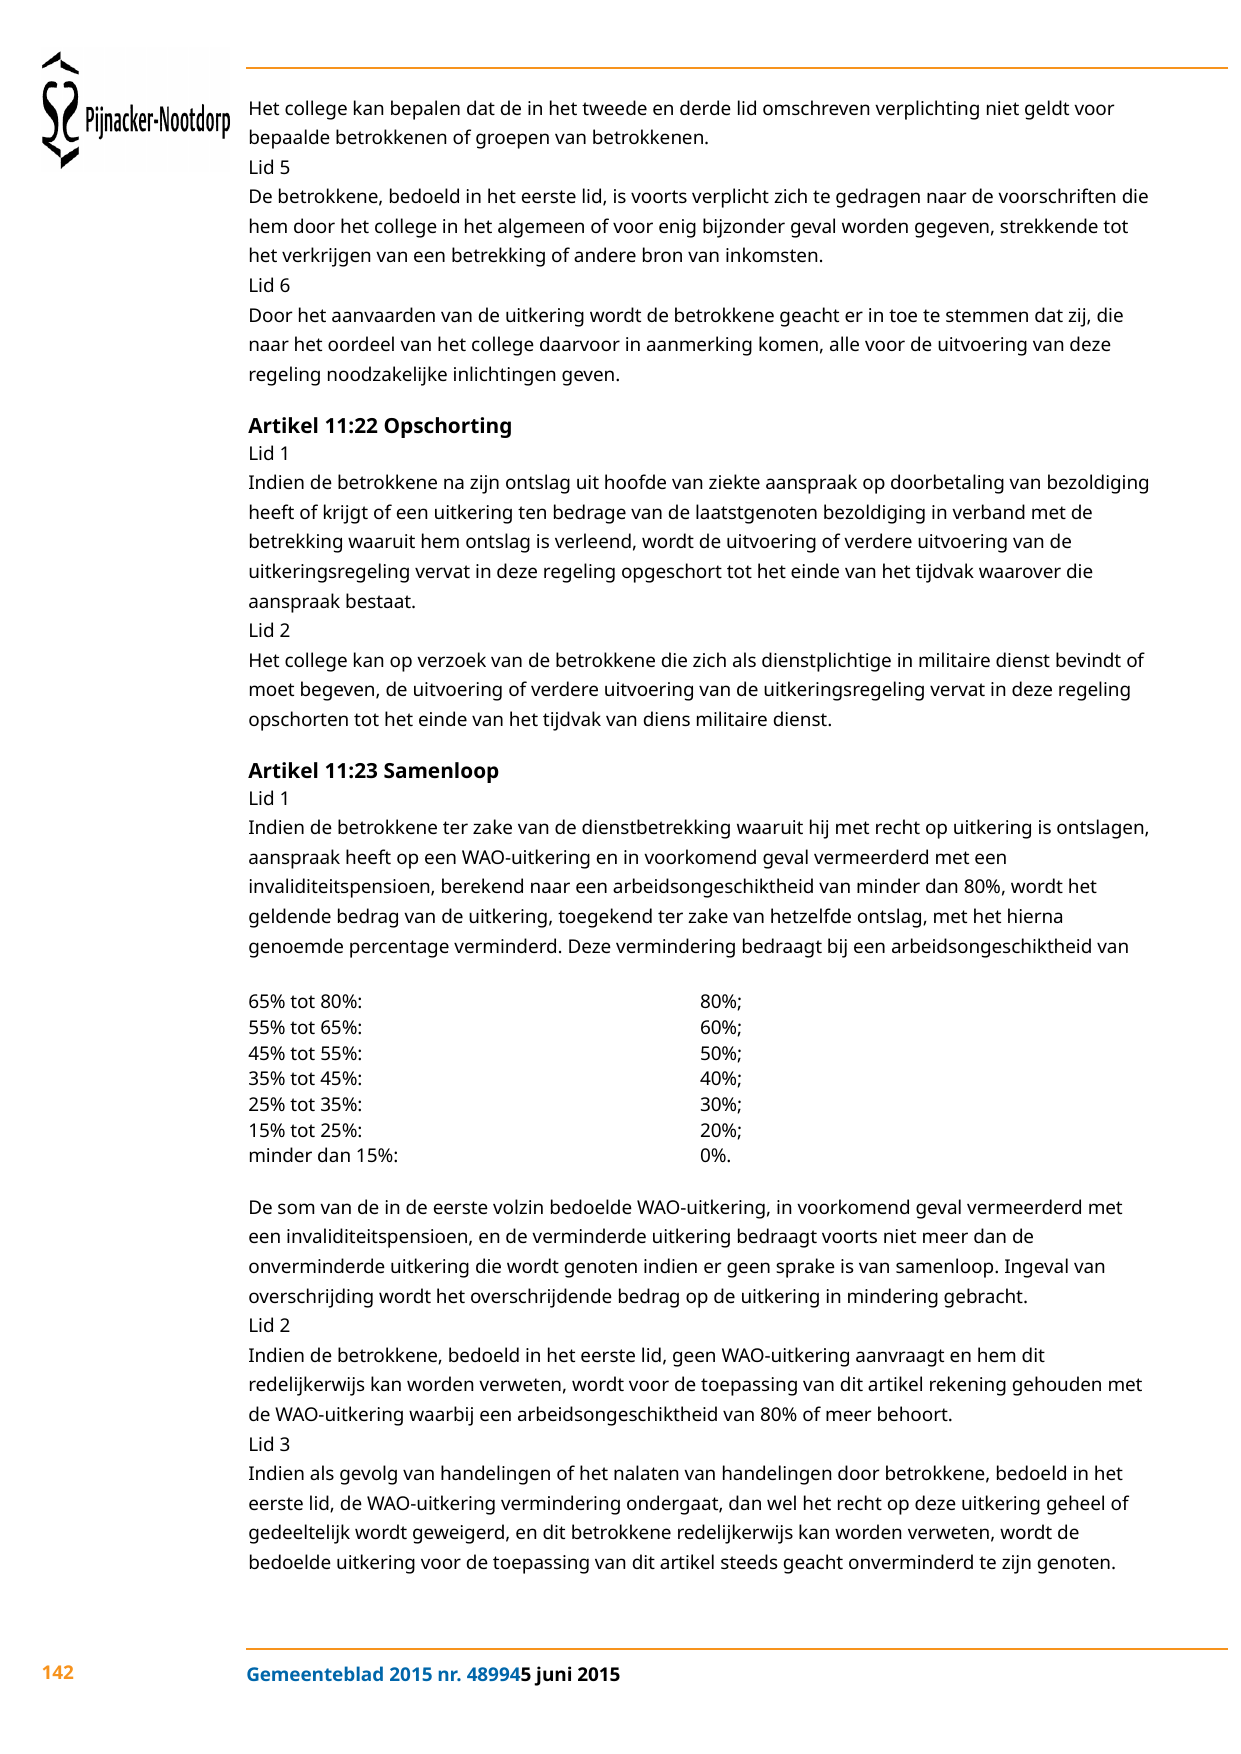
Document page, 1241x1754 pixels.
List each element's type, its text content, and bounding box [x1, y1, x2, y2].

table_cell 50%; [700, 1040, 1152, 1065]
text Lid 1 [248, 440, 1152, 466]
text Door het aanvaarden van de uitkering wordt de betrokkene geacht er in toe te stemmen dat zij, die naar het oordeel van het college daarvoor in aanmerking komen, alle voor de uitvoering van deze regeling noodzakelijke inlichtingen geven. [248, 302, 1152, 387]
text De som van de in de eerste volzin bedoelde WAO-uitkering, in voorkomend geval vermeerderd met een invaliditeitspensioen, en de verminderde uitkering bedraagt voorts niet meer dan de onverminderde uitkering die wordt genoten indien er geen sprake is van samenloop. Ingeval van overschrijding wordt het overschrijdende bedrag op de uitkering in mindering gebracht. [248, 1194, 1152, 1308]
text Indien de betrokkene ter zake van de dienstbetrekking waaruit hij met recht op uitkering is ontslagen, aanspraak heeft op een WAO-uitkering en in voorkomend geval vermeerderd met een invaliditeitspensioen, berekend naar een arbeidsongeschiktheid van minder dan 80%, wordt het geldende bedrag van de uitkering, toegekend ter zake van hetzelfde ontslag, met het hierna genoemde percentage verminderd. Deze vermindering bedraagt bij een arbeidsongeschiktheid van [248, 814, 1152, 959]
text Artikel 11:22 Opschorting [248, 411, 1152, 440]
text Het college kan op verzoek van de betrokkene die zich als dienstplichtige in militaire dienst bevindt of moet begeven, de uitvoering of verdere uitvoering van de uitkeringsregeling vervat in deze regeling opschorten tot het einde van het tijdvak van diens militaire dienst. [248, 647, 1152, 732]
table_cell 20%; [700, 1117, 1152, 1143]
text Het college kan bepalen dat de in het tweede en derde lid omschreven verplichting niet geldt voor bepaalde betrokkenen of groepen van betrokkenen. [248, 95, 1152, 150]
table_cell minder dan 15%: [248, 1143, 700, 1168]
text Lid 2 [248, 617, 1152, 643]
table_cell 45% tot 55%: [248, 1040, 700, 1065]
table_cell 35% tot 45%: [248, 1065, 700, 1091]
text Indien als gevolg van handelingen of het nalaten van handelingen door betrokkene, bedoeld in het eerste lid, de WAO-uitkering vermindering ondergaat, dan wel het recht op deze uitkering geheel of gedeeltelijk wordt geweigerd, en dit betrokkene redelijkerwijs kan worden verweten, wordt de bedoelde uitkering voor de toepassing van dit artikel steeds geacht onverminderd te zijn genoten. [248, 1460, 1152, 1575]
text Lid 6 [248, 272, 1152, 298]
table_header 65% tot 80%: [248, 988, 700, 1014]
text Artikel 11:23 Samenloop [248, 757, 1152, 785]
table_cell 40%; [700, 1065, 1152, 1091]
text Lid 5 [248, 154, 1152, 180]
table_cell 55% tot 65%: [248, 1014, 700, 1040]
table_cell 0%. [700, 1143, 1152, 1168]
text Lid 3 [248, 1431, 1152, 1456]
table_cell 25% tot 35%: [248, 1091, 700, 1117]
text Lid 2 [248, 1312, 1152, 1338]
picture [41, 47, 231, 172]
table_cell 30%; [700, 1091, 1152, 1117]
text Indien de betrokkene na zijn ontslag uit hoofde van ziekte aanspraak op doorbetaling van bezoldiging heeft of krijgt of een uitkering ten bedrage van de laatstgenoten bezoldiging in verband met de betrekking waaruit hem ontslag is verleend, wordt de uitvoering of verdere uitvoering van de uitkeringsregeling vervat in deze regeling opgeschort tot het einde van het tijdvak waarover die aanspraak bestaat. [248, 469, 1152, 613]
text Lid 1 [248, 785, 1152, 811]
table_cell 60%; [700, 1014, 1152, 1040]
table_header 80%; [700, 988, 1152, 1014]
text De betrokkene, bedoeld in het eerste lid, is voorts verplicht zich te gedragen naar de voorschriften die hem door het college in het algemeen of voor enig bijzonder geval worden gegeven, strekkende tot het verkrijgen van een betrekking of andere bron van inkomsten. [248, 183, 1152, 268]
table_cell 15% tot 25%: [248, 1117, 700, 1143]
text Indien de betrokkene, bedoeld in het eerste lid, geen WAO-uitkering aanvraagt en hem dit redelijkerwijs kan worden verweten, wordt voor de toepassing van dit artikel rekening gehouden met de WAO-uitkering waarbij een arbeidsongeschiktheid van 80% of meer behoort. [248, 1342, 1152, 1427]
